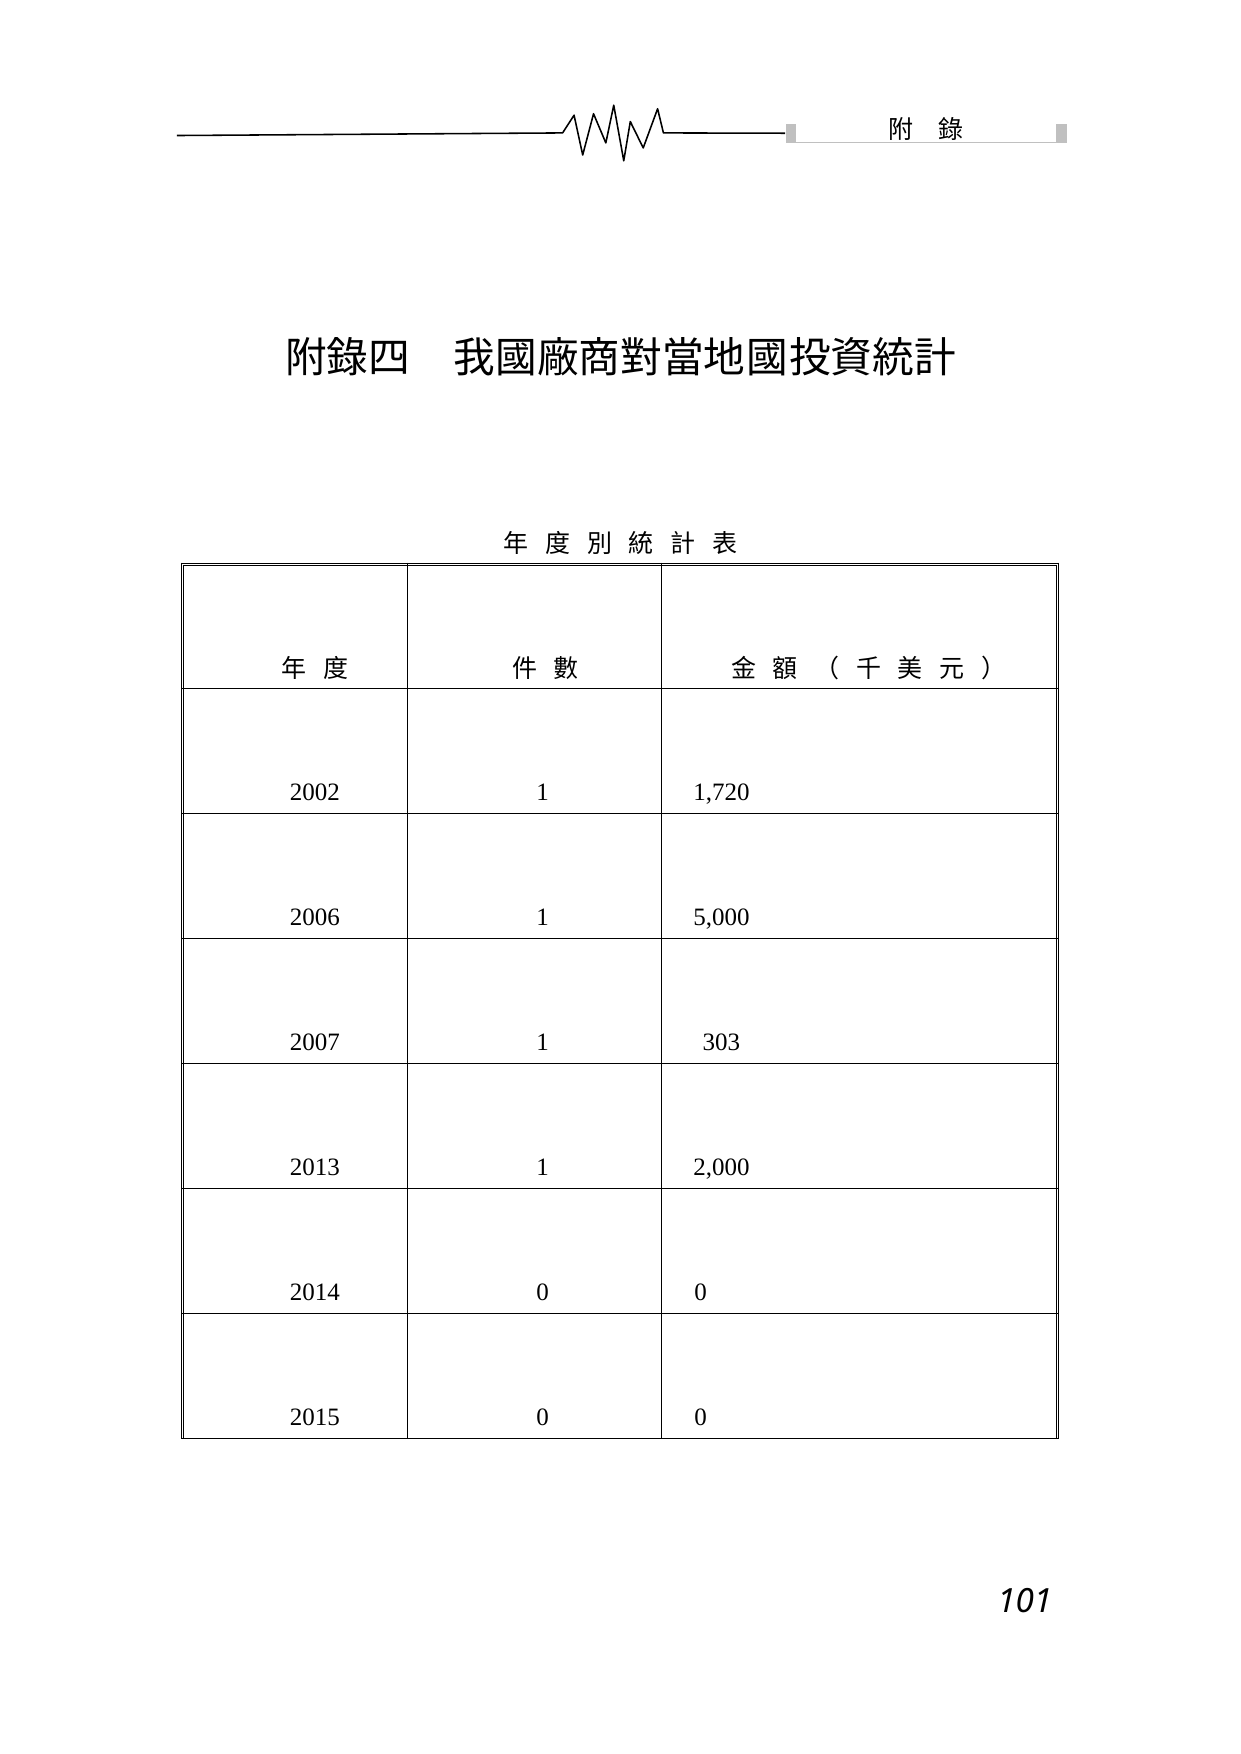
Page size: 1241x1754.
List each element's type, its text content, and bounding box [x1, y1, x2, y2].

table_header 年度 [184, 566, 407, 688]
table_header 件數 [408, 566, 661, 688]
table_cell 1 [408, 1064, 661, 1188]
table_cell 1,720 [662, 689, 1056, 813]
table_cell 2014 [184, 1189, 407, 1313]
table_cell 5,000 [662, 814, 1056, 938]
table_cell 2015 [184, 1314, 407, 1438]
table_cell 0 [408, 1189, 661, 1313]
table_cell 2002 [184, 689, 407, 813]
table_cell 1 [408, 814, 661, 938]
table_cell 1 [408, 689, 661, 813]
table_header 金額（千美元） [662, 566, 1056, 688]
table_cell 0 [662, 1189, 1056, 1313]
table_cell 2,000 [662, 1064, 1056, 1188]
table_cell 303 [662, 939, 1056, 1063]
text 年度別統計表 [183, 500, 1058, 563]
text 附錄四 我國廠商對當地國投資統計 [183, 313, 1058, 375]
table_cell 0 [662, 1314, 1056, 1438]
table_cell 1 [408, 939, 661, 1063]
table_cell 0 [408, 1314, 661, 1438]
table_cell 2006 [184, 814, 407, 938]
table_cell 2013 [184, 1064, 407, 1188]
table_cell 2007 [184, 939, 407, 1063]
